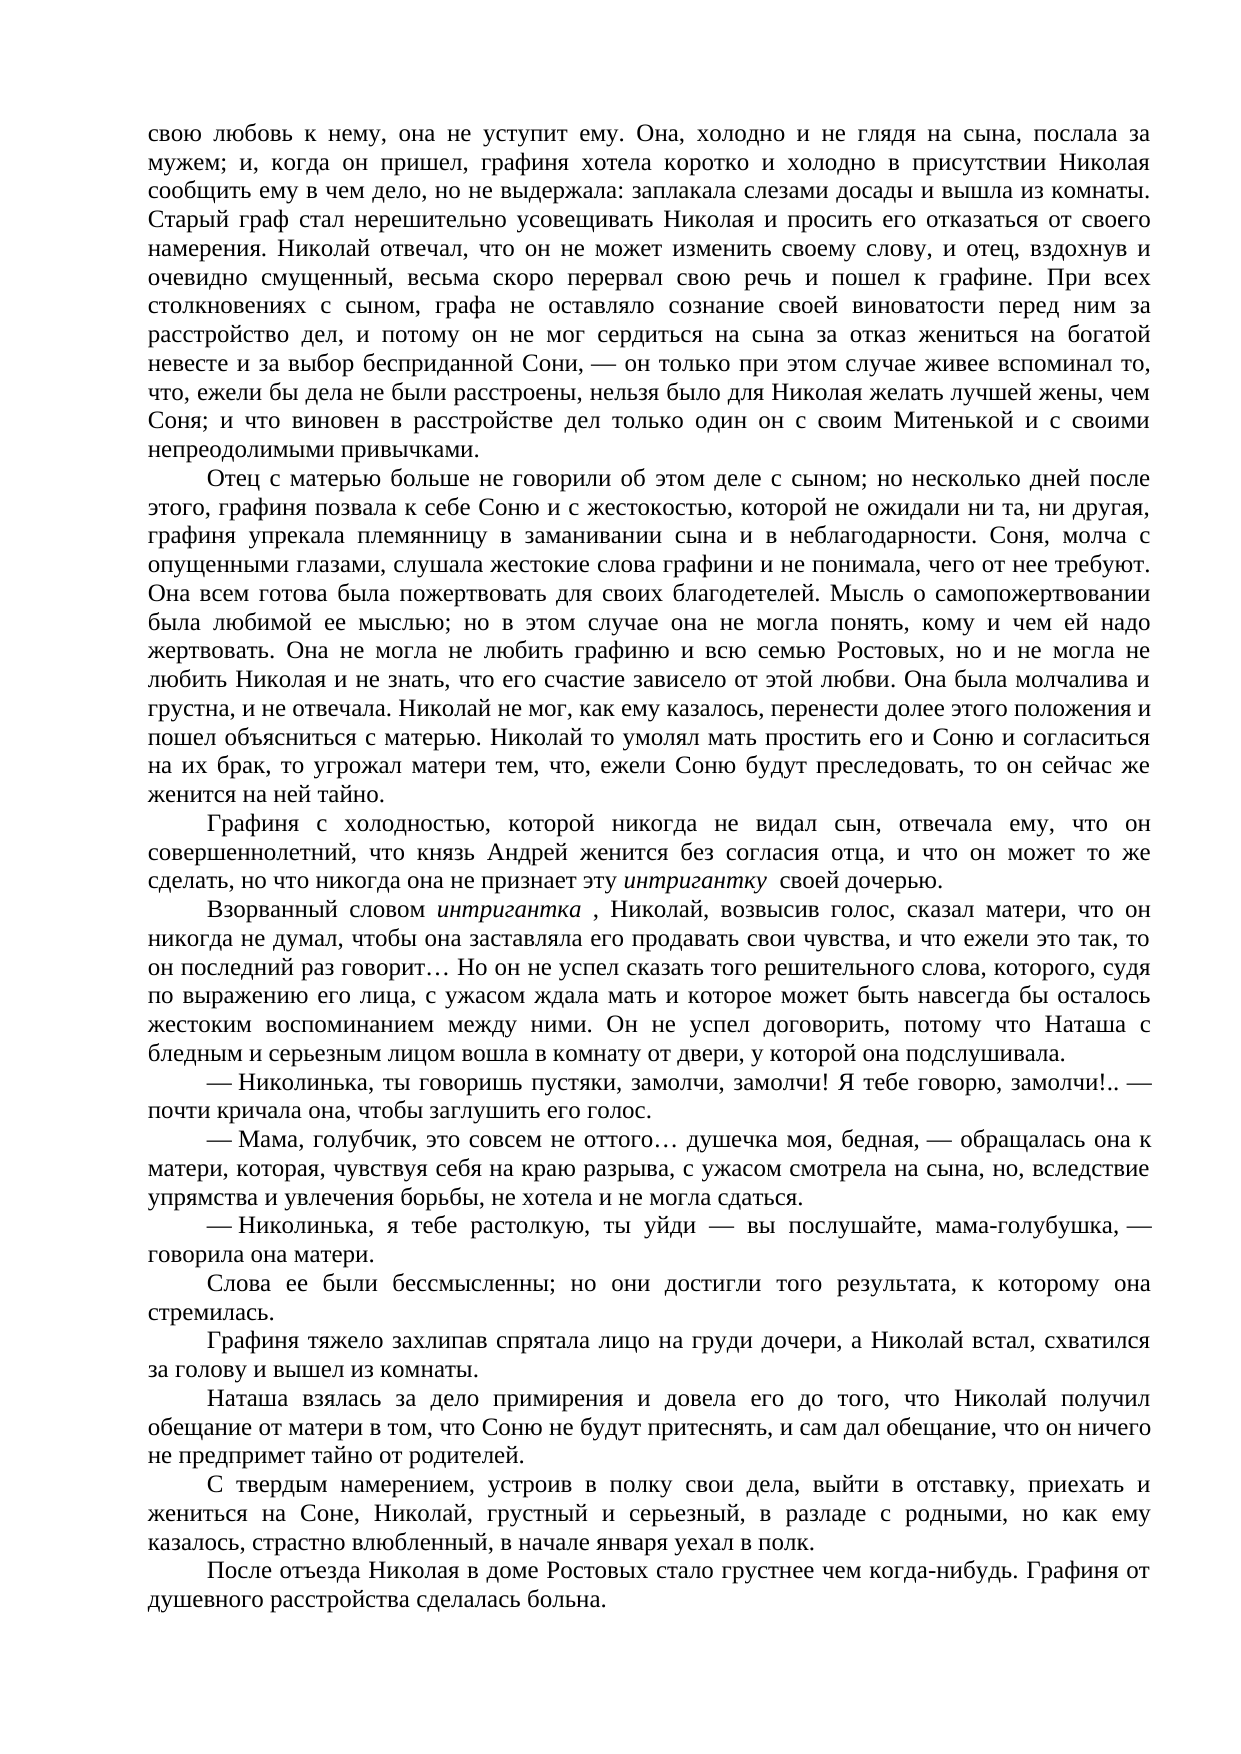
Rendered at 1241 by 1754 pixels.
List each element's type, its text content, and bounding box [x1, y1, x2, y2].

text Слова ее были бессмысленны; но они достигли того результата, к которому она стремилась. [148, 1268, 1152, 1326]
text свою любовь к нему, она не уступит ему. Она, холодно и не глядя на сына, послала за мужем; и, когда он пришел, графиня хотела коротко и холодно в присутствии Николая сообщить ему в чем дело, но не выдержала: заплакала слезами досады и вышла из комнаты. Старый граф стал нерешительно усовещивать Николая и просить его отказаться от своего намерения. Николай отвечал, что он не может изменить своему слову, и отец, вздохнув и очевидно смущенный, весьма скоро перервал свою речь и пошел к графине. При всех столкновениях с сыном, графа не оставляло сознание своей виноватости перед ним за расстройство дел, и потому он не мог сердиться на сына за отказ жениться на богатой невесте и за выбор бесприданной Сони, — он только при этом случае живее вспоминал то, что, ежели бы дела не были расстроены, нельзя было для Николая желать лучшей жены, чем Соня; и что виновен в расстройстве дел только один он с своим Митенькой и с своими непреодолимыми привычками. [148, 118, 1152, 463]
text — Мама, голубчик, это совсем не оттого… душечка моя, бедная, — обращалась она к матери, которая, чувствуя себя на краю разрыва, с ужасом смотрела на сына, но, вследствие упрямства и увлечения борьбы, не хотела и не могла сдаться. [148, 1124, 1152, 1211]
text Графиня тяжело захлипав спрятала лицо на груди дочери, а Николай встал, схватился за голову и вышел из комнаты. [148, 1326, 1152, 1383]
text После отъезда Николая в доме Ростовых стало грустнее чем когда-нибудь. Графиня от душевного расстройства сделалась больна. [148, 1556, 1152, 1613]
text Наташа взялась за дело примирения и довела его до того, что Николай получил обещание от матери в том, что Соню не будут притеснять, и сам дал обещание, что он ничего не предпримет тайно от родителей. [148, 1383, 1152, 1469]
text Отец с матерью больше не говорили об этом деле с сыном; но несколько дней после этого, графиня позвала к себе Соню и с жестокостью, которой не ожидали ни та, ни другая, графиня упрекала племянницу в заманивании сына и в неблагодарности. Соня, молча с опущенными глазами, слушала жестокие слова графини и не понимала, чего от нее требуют. Она всем готова была пожертвовать для своих благодетелей. Мысль о самопожертвовании была любимой ее мыслью; но в этом случае она не могла понять, кому и чем ей надо жертвовать. Она не могла не любить графиню и всю семью Ростовых, но и не могла не любить Николая и не знать, что его счастие зависело от этой любви. Она была молчалива и грустна, и не отвечала. Николай не мог, как ему казалось, перенести долее этого положения и пошел объясниться с матерью. Николай то умолял мать простить его и Соню и согласиться на их брак, то угрожал матери тем, что, ежели Соню будут преследовать, то он сейчас же женится на ней тайно. [148, 463, 1152, 808]
text Взорванный словом интригантка , Николай, возвысив голос, сказал матери, что он никогда не думал, чтобы она заставляла его продавать свои чувства, и что ежели это так, то он последний раз говорит… Но он не успел сказать того решительного слова, которого, судя по выражению его лица, с ужасом ждала мать и которое может быть навсегда бы осталось жестоким воспоминанием между ними. Он не успел договорить, потому что Наташа с бледным и серьезным лицом вошла в комнату от двери, у которой она подслушивала. [148, 894, 1152, 1067]
text — Николинька, ты говоришь пустяки, замолчи, замолчи! Я тебе говорю, замолчи!.. — почти кричала она, чтобы заглушить его голос. [148, 1067, 1152, 1124]
text С твердым намерением, устроив в полку свои дела, выйти в отставку, приехать и жениться на Соне, Николай, грустный и серьезный, в разладе с родными, но как ему казалось, страстно влюбленный, в начале января уехал в полк. [148, 1469, 1152, 1556]
text Графиня с холодностью, которой никогда не видал сын, отвечала ему, что он совершеннолетний, что князь Андрей женится без согласия отца, и что он может то же сделать, но что никогда она не признает эту интригантку своей дочерью. [148, 808, 1152, 894]
text — Николинька, я тебе растолкую, ты уйди — вы послушайте, мама-голубушка, — говорила она матери. [148, 1211, 1152, 1268]
